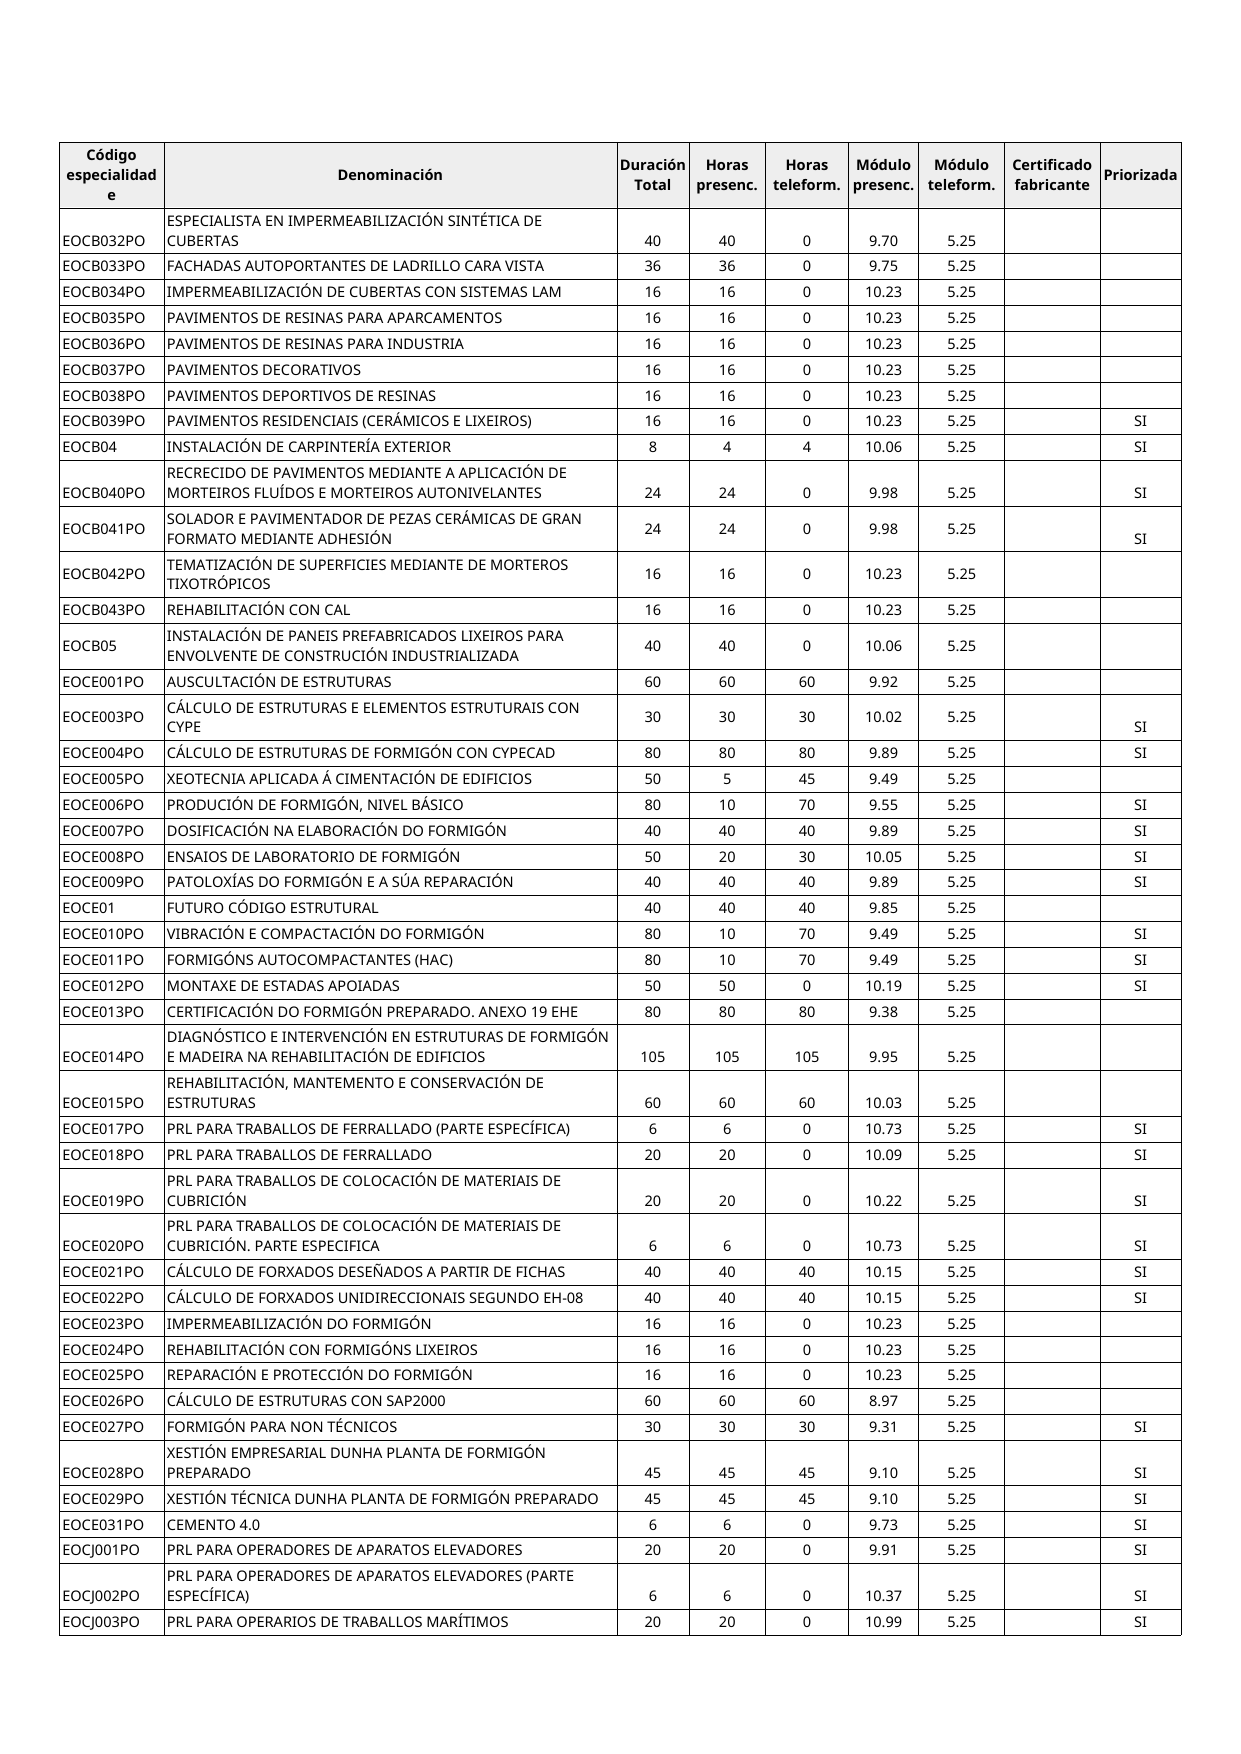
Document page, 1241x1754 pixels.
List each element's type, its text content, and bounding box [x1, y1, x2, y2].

table_cell EOCB043PO [60, 598, 164, 623]
table_cell EOCE006PO [60, 793, 164, 818]
table_cell [1005, 1117, 1100, 1142]
table_cell 0 [766, 1512, 848, 1537]
table_cell SI [1101, 870, 1181, 895]
table_cell XEOTECNIA APLICADA Á CIMENTACIÓN DE EDIFICIOS [165, 767, 617, 792]
table_header Duración Total [618, 143, 689, 207]
table_cell [1005, 1363, 1100, 1388]
table_header Horas teleform. [766, 143, 848, 207]
table_cell PRL PARA TRABALLOS DE FERRALLADO (PARTE ESPECÍFICA) [165, 1117, 617, 1142]
table_cell 80 [618, 1000, 689, 1024]
table_cell DOSIFICACIÓN NA ELABORACIÓN DO FORMIGÓN [165, 819, 617, 843]
table_cell 16 [690, 1363, 765, 1388]
table_cell SI [1101, 1564, 1181, 1609]
table_cell [1005, 870, 1100, 895]
table_cell 5,25 [919, 845, 1004, 869]
table_cell [1005, 845, 1100, 869]
table_cell EOCE019PO [60, 1169, 164, 1213]
table_cell EOCE003PO [60, 695, 164, 740]
table_cell 6 [690, 1117, 765, 1142]
table_cell [1005, 896, 1100, 921]
table_cell 6 [690, 1512, 765, 1537]
table_cell 9,10 [849, 1486, 918, 1511]
table_cell PRL PARA TRABALLOS DE FERRALLADO [165, 1143, 617, 1167]
table_cell [1101, 254, 1181, 279]
table_cell 0 [766, 280, 848, 305]
table_cell EOCE011PO [60, 948, 164, 973]
table_cell 9,95 [849, 1025, 918, 1070]
table_cell 16 [618, 383, 689, 408]
table_cell 5,25 [919, 1286, 1004, 1311]
table_cell [1101, 1000, 1181, 1024]
table_cell 5,25 [919, 332, 1004, 356]
table_cell FUTURO CÓDIGO ESTRUTURAL [165, 896, 617, 921]
table_cell 8 [618, 435, 689, 460]
table_cell 5,25 [919, 793, 1004, 818]
table_cell SI [1101, 1512, 1181, 1537]
table_cell 20 [618, 1143, 689, 1167]
table_cell 10,73 [849, 1214, 918, 1259]
table_cell PRL PARA OPERARIOS DE TRABALLOS MARÍTIMOS [165, 1610, 617, 1634]
table_cell [1101, 280, 1181, 305]
table_cell 0 [766, 1214, 848, 1259]
table_cell 30 [766, 695, 848, 740]
table_cell 10,02 [849, 695, 918, 740]
table_cell EOCE024PO [60, 1337, 164, 1362]
table_cell 5 [690, 767, 765, 792]
table_cell 10,23 [849, 357, 918, 382]
table_cell 0 [766, 1337, 848, 1362]
table_cell 6 [618, 1214, 689, 1259]
table_cell 45 [618, 1441, 689, 1485]
table_cell 5,25 [919, 552, 1004, 597]
table_cell 5,25 [919, 1441, 1004, 1485]
table_cell 5,25 [919, 598, 1004, 623]
table_cell 5,25 [919, 670, 1004, 694]
table_cell [1101, 598, 1181, 623]
table_cell EOCB041PO [60, 507, 164, 551]
table_cell [1005, 741, 1100, 766]
table_cell [1005, 1564, 1100, 1609]
table_cell 5,25 [919, 1260, 1004, 1285]
table_cell 80 [766, 741, 848, 766]
table_cell SI [1101, 948, 1181, 973]
table_cell 24 [690, 461, 765, 506]
table_cell 0 [766, 254, 848, 279]
table_cell 9,31 [849, 1415, 918, 1440]
table_cell 10,23 [849, 383, 918, 408]
table_cell 5,25 [919, 695, 1004, 740]
table_cell ENSAIOS DE LABORATORIO DE FORMIGÓN [165, 845, 617, 869]
table_cell SI [1101, 1441, 1181, 1485]
table_cell 60 [766, 670, 848, 694]
table_cell CERTIFICACIÓN DO FORMIGÓN PREPARADO. ANEXO 19 EHE [165, 1000, 617, 1024]
table_cell SI [1101, 1486, 1181, 1511]
table_cell 24 [690, 507, 765, 551]
table_cell PAVIMENTOS DE RESINAS PARA APARCAMENTOS [165, 306, 617, 331]
table_cell EOCE015PO [60, 1071, 164, 1116]
table_cell 16 [618, 280, 689, 305]
table_cell 4 [766, 435, 848, 460]
table_cell 80 [618, 793, 689, 818]
table_cell 30 [690, 1415, 765, 1440]
table_cell 5,25 [919, 357, 1004, 382]
table_cell 10,06 [849, 435, 918, 460]
table_cell 5,25 [919, 1512, 1004, 1537]
table_cell MONTAXE DE ESTADAS APOIADAS [165, 974, 617, 998]
table_cell [1005, 695, 1100, 740]
table_cell 5,25 [919, 1337, 1004, 1362]
table_cell 16 [690, 1337, 765, 1362]
table_cell 16 [690, 332, 765, 356]
table_cell 16 [618, 332, 689, 356]
table_cell 80 [690, 1000, 765, 1024]
table_cell 5,25 [919, 409, 1004, 434]
table_cell 40 [766, 1286, 848, 1311]
table_cell EOCE021PO [60, 1260, 164, 1285]
table_cell EOCB036PO [60, 332, 164, 356]
table_cell 10 [690, 922, 765, 947]
table_cell 60 [766, 1071, 848, 1116]
table_cell [1005, 1538, 1100, 1563]
table_cell SI [1101, 461, 1181, 506]
table_cell 9,75 [849, 254, 918, 279]
table_cell PAVIMENTOS DECORATIVOS [165, 357, 617, 382]
table_cell CÁLCULO DE FORXADOS UNIDIRECCIONAIS SEGUNDO EH-08 [165, 1286, 617, 1311]
table_cell 5,25 [919, 1610, 1004, 1634]
table_cell 45 [766, 1441, 848, 1485]
table_cell [1101, 624, 1181, 668]
table_cell 50 [618, 845, 689, 869]
table_cell DIAGNÓSTICO E INTERVENCIÓN EN ESTRUTURAS DE FORMIGÓN E MADEIRA NA REHABILITACIÓN DE EDIFICIOS [165, 1025, 617, 1070]
table_cell 0 [766, 624, 848, 668]
table_cell [1005, 1143, 1100, 1167]
table_cell [1101, 357, 1181, 382]
table_cell 0 [766, 306, 848, 331]
table_cell 30 [618, 695, 689, 740]
table_cell 45 [690, 1441, 765, 1485]
table_cell 24 [618, 507, 689, 551]
table_cell 6 [690, 1214, 765, 1259]
table_cell 70 [766, 922, 848, 947]
table_cell 10,23 [849, 409, 918, 434]
table_cell SI [1101, 1117, 1181, 1142]
table_cell 10 [690, 948, 765, 973]
table_cell 0 [766, 1610, 848, 1634]
table_cell FACHADAS AUTOPORTANTES DE LADRILLO CARA VISTA [165, 254, 617, 279]
table_cell 5,25 [919, 1389, 1004, 1414]
table_cell [1005, 1214, 1100, 1259]
table_cell 0 [766, 383, 848, 408]
table_cell EOCE022PO [60, 1286, 164, 1311]
table_cell SI [1101, 1286, 1181, 1311]
table_cell 16 [618, 306, 689, 331]
table_cell SI [1101, 974, 1181, 998]
table_cell 60 [766, 1389, 848, 1414]
table_cell 9,89 [849, 870, 918, 895]
table_cell 9,92 [849, 670, 918, 694]
table_cell 40 [766, 896, 848, 921]
table_cell [1005, 357, 1100, 382]
table_cell EOCB05 [60, 624, 164, 668]
table_cell 0 [766, 1169, 848, 1213]
table_cell 9,98 [849, 507, 918, 551]
table_cell 9,98 [849, 461, 918, 506]
table_cell 60 [618, 1389, 689, 1414]
table_cell EOCB035PO [60, 306, 164, 331]
table_cell [1005, 409, 1100, 434]
table_cell 9,89 [849, 819, 918, 843]
table_cell 10,99 [849, 1610, 918, 1634]
table_cell 16 [690, 409, 765, 434]
table_cell [1005, 974, 1100, 998]
table_cell CÁLCULO DE ESTRUTURAS CON SAP2000 [165, 1389, 617, 1414]
table_cell 5,25 [919, 922, 1004, 947]
table_cell [1005, 767, 1100, 792]
table_cell EOCE001PO [60, 670, 164, 694]
table_cell 10,09 [849, 1143, 918, 1167]
table_cell TEMATIZACIÓN DE SUPERFICIES MEDIANTE DE MORTEROS TIXOTRÓPICOS [165, 552, 617, 597]
table_cell 16 [690, 1312, 765, 1336]
table_cell REHABILITACIÓN, MANTEMENTO E CONSERVACIÓN DE ESTRUTURAS [165, 1071, 617, 1116]
table_cell EOCE009PO [60, 870, 164, 895]
table_cell VIBRACIÓN E COMPACTACIÓN DO FORMIGÓN [165, 922, 617, 947]
table_cell 0 [766, 1564, 848, 1609]
table_cell PATOLOXÍAS DO FORMIGÓN E A SÚA REPARACIÓN [165, 870, 617, 895]
table_cell 60 [618, 670, 689, 694]
table_cell EOCE012PO [60, 974, 164, 998]
table_cell 80 [618, 741, 689, 766]
table_cell 10,15 [849, 1286, 918, 1311]
table_cell [1101, 209, 1181, 253]
table_cell 105 [766, 1025, 848, 1070]
table_cell 50 [690, 974, 765, 998]
table_cell EOCE026PO [60, 1389, 164, 1414]
table_cell 0 [766, 1143, 848, 1167]
table_cell 0 [766, 209, 848, 253]
table_cell 5,25 [919, 974, 1004, 998]
table_cell 10,23 [849, 280, 918, 305]
table_cell REHABILITACIÓN CON CAL [165, 598, 617, 623]
table_cell REPARACIÓN E PROTECCIÓN DO FORMIGÓN [165, 1363, 617, 1388]
table_cell [1101, 383, 1181, 408]
table_cell [1005, 819, 1100, 843]
table_cell SI [1101, 507, 1181, 551]
table_cell 5,25 [919, 1564, 1004, 1609]
table_cell [1101, 1389, 1181, 1414]
table_header Código especialidade [60, 143, 164, 207]
table_cell 40 [690, 819, 765, 843]
table_cell 5,25 [919, 280, 1004, 305]
table_cell INSTALACIÓN DE PANEIS PREFABRICADOS LIXEIROS PARA ENVOLVENTE DE CONSTRUCIÓN INDUSTRIALIZADA [165, 624, 617, 668]
table_cell AUSCULTACIÓN DE ESTRUTURAS [165, 670, 617, 694]
table_cell EOCE010PO [60, 922, 164, 947]
table_cell 5,25 [919, 1117, 1004, 1142]
table_cell 60 [690, 1389, 765, 1414]
table_cell 50 [618, 974, 689, 998]
table_cell 9,49 [849, 922, 918, 947]
table_cell SI [1101, 1143, 1181, 1167]
table_cell 16 [690, 357, 765, 382]
table_cell 5,25 [919, 209, 1004, 253]
table_cell 16 [618, 1363, 689, 1388]
table_cell CEMENTO 4.0 [165, 1512, 617, 1537]
table_cell 60 [690, 670, 765, 694]
table_cell 40 [766, 1260, 848, 1285]
table_cell EOCE01 [60, 896, 164, 921]
table_cell 40 [690, 896, 765, 921]
table_cell 50 [618, 767, 689, 792]
table_header Módulo teleform. [919, 143, 1004, 207]
table_cell EOCE013PO [60, 1000, 164, 1024]
table_cell [1005, 598, 1100, 623]
table_cell EOCE008PO [60, 845, 164, 869]
table_cell 40 [618, 209, 689, 253]
table_cell EOCE018PO [60, 1143, 164, 1167]
table_cell SI [1101, 741, 1181, 766]
table_cell [1101, 670, 1181, 694]
table_cell [1101, 552, 1181, 597]
table_cell EOCB040PO [60, 461, 164, 506]
table_cell [1005, 670, 1100, 694]
table_cell EOCB04 [60, 435, 164, 460]
table_cell 16 [690, 280, 765, 305]
table_cell 10,23 [849, 306, 918, 331]
table_cell 40 [690, 1260, 765, 1285]
table_cell PRL PARA OPERADORES DE APARATOS ELEVADORES [165, 1538, 617, 1563]
table_cell [1005, 624, 1100, 668]
table_cell [1005, 922, 1100, 947]
table_cell 5,25 [919, 383, 1004, 408]
table_cell 10,23 [849, 1312, 918, 1336]
table_cell [1005, 1071, 1100, 1116]
table_cell 40 [766, 870, 848, 895]
table_cell 40 [618, 624, 689, 668]
table_cell [1005, 1415, 1100, 1440]
table_cell PAVIMENTOS DEPORTIVOS DE RESINAS [165, 383, 617, 408]
table_cell EOCB032PO [60, 209, 164, 253]
table_cell 0 [766, 1538, 848, 1563]
table_cell 5,25 [919, 767, 1004, 792]
table_cell 0 [766, 357, 848, 382]
table_cell [1005, 280, 1100, 305]
table_cell [1005, 507, 1100, 551]
table_cell CÁLCULO DE ESTRUTURAS E ELEMENTOS ESTRUTURAIS CON CYPE [165, 695, 617, 740]
table_cell SI [1101, 1169, 1181, 1213]
table_cell 9,10 [849, 1441, 918, 1485]
table_cell 20 [618, 1610, 689, 1634]
table_cell 45 [766, 1486, 848, 1511]
table_cell SI [1101, 695, 1181, 740]
table_cell [1101, 1363, 1181, 1388]
table_cell [1005, 793, 1100, 818]
table_cell 40 [618, 819, 689, 843]
table_cell PRL PARA TRABALLOS DE COLOCACIÓN DE MATERIAIS DE CUBRICIÓN [165, 1169, 617, 1213]
table_cell 10,19 [849, 974, 918, 998]
table_cell 0 [766, 552, 848, 597]
table_cell 20 [690, 845, 765, 869]
table_cell 9,55 [849, 793, 918, 818]
table_cell 9,91 [849, 1538, 918, 1563]
table_cell 5,25 [919, 1025, 1004, 1070]
table_cell 16 [618, 1337, 689, 1362]
table_cell EOCE007PO [60, 819, 164, 843]
table_cell 0 [766, 409, 848, 434]
table_cell EOCE004PO [60, 741, 164, 766]
table_cell 80 [690, 741, 765, 766]
table_cell 45 [766, 767, 848, 792]
table_cell 8,97 [849, 1389, 918, 1414]
table_cell 10,23 [849, 598, 918, 623]
table_cell EOCJ001PO [60, 1538, 164, 1563]
table_cell [1005, 461, 1100, 506]
table_cell 5,25 [919, 870, 1004, 895]
table_cell SI [1101, 793, 1181, 818]
table_cell 10 [690, 793, 765, 818]
table_cell 5,25 [919, 1363, 1004, 1388]
table_cell 10,06 [849, 624, 918, 668]
table_cell 16 [618, 598, 689, 623]
table_cell [1101, 1071, 1181, 1116]
table_cell 40 [618, 1286, 689, 1311]
table_cell 45 [618, 1486, 689, 1511]
table_cell 5,25 [919, 1071, 1004, 1116]
table_cell SI [1101, 1415, 1181, 1440]
table_cell 0 [766, 974, 848, 998]
table_cell 16 [690, 598, 765, 623]
table_cell SI [1101, 1538, 1181, 1563]
table_cell EOCB039PO [60, 409, 164, 434]
table_cell 9,89 [849, 741, 918, 766]
table_cell [1005, 1169, 1100, 1213]
table_cell [1005, 332, 1100, 356]
table_cell 16 [618, 409, 689, 434]
table_cell 0 [766, 332, 848, 356]
table_cell 16 [618, 552, 689, 597]
table_cell [1101, 1025, 1181, 1070]
table_cell 20 [690, 1538, 765, 1563]
table_cell EOCE028PO [60, 1441, 164, 1485]
table_cell 5,25 [919, 1538, 1004, 1563]
table_cell [1005, 1000, 1100, 1024]
table_cell 45 [690, 1486, 765, 1511]
table_cell 0 [766, 1312, 848, 1336]
table_cell [1005, 1441, 1100, 1485]
table_cell 30 [766, 845, 848, 869]
table_cell [1005, 1389, 1100, 1414]
table_cell 20 [618, 1538, 689, 1563]
table_cell 5,25 [919, 1169, 1004, 1213]
table_cell 40 [690, 870, 765, 895]
table_cell [1005, 1312, 1100, 1336]
table_cell 36 [690, 254, 765, 279]
table_cell 9,70 [849, 209, 918, 253]
table_cell 0 [766, 507, 848, 551]
table_cell SI [1101, 922, 1181, 947]
table_cell XESTIÓN TÉCNICA DUNHA PLANTA DE FORMIGÓN PREPARADO [165, 1486, 617, 1511]
table_cell 10,05 [849, 845, 918, 869]
table_cell 80 [766, 1000, 848, 1024]
table_cell PRL PARA OPERADORES DE APARATOS ELEVADORES (PARTE ESPECÍFICA) [165, 1564, 617, 1609]
table_cell 5,25 [919, 1486, 1004, 1511]
table_cell 30 [766, 1415, 848, 1440]
table_cell 10,23 [849, 552, 918, 597]
table_cell [1005, 435, 1100, 460]
table_cell 6 [618, 1117, 689, 1142]
table_cell 6 [618, 1564, 689, 1609]
table_cell 5,25 [919, 1143, 1004, 1167]
table_cell [1101, 896, 1181, 921]
table_cell 0 [766, 598, 848, 623]
table_cell 16 [618, 357, 689, 382]
table_cell 4 [690, 435, 765, 460]
table_cell 6 [618, 1512, 689, 1537]
table_cell CÁLCULO DE FORXADOS DESEÑADOS A PARTIR DE FICHAS [165, 1260, 617, 1285]
table_cell 10,23 [849, 1363, 918, 1388]
table_cell 36 [618, 254, 689, 279]
table_cell SI [1101, 1260, 1181, 1285]
table_cell [1005, 1260, 1100, 1285]
table_cell 5,25 [919, 254, 1004, 279]
table_cell 6 [690, 1564, 765, 1609]
table_cell EOCE014PO [60, 1025, 164, 1070]
table_cell SI [1101, 435, 1181, 460]
table_cell IMPERMEABILIZACIÓN DE CUBERTAS CON SISTEMAS LAM [165, 280, 617, 305]
table_cell 5,25 [919, 461, 1004, 506]
table_cell 40 [690, 209, 765, 253]
table_cell SOLADOR E PAVIMENTADOR DE PEZAS CERÁMICAS DE GRAN FORMATO MEDIANTE ADHESIÓN [165, 507, 617, 551]
table_cell 5,25 [919, 896, 1004, 921]
table_header Denominación [165, 143, 617, 207]
table_cell PRL PARA TRABALLOS DE COLOCACIÓN DE MATERIAIS DE CUBRICIÓN. PARTE ESPECIFICA [165, 1214, 617, 1259]
table_cell [1101, 767, 1181, 792]
table_cell 16 [690, 306, 765, 331]
table_cell EOCJ002PO [60, 1564, 164, 1609]
table_cell 5,25 [919, 306, 1004, 331]
table_cell 40 [690, 624, 765, 668]
table_cell FORMIGÓNS AUTOCOMPACTANTES (HAC) [165, 948, 617, 973]
table_cell 5,25 [919, 435, 1004, 460]
table_cell [1101, 1312, 1181, 1336]
table_cell 40 [618, 896, 689, 921]
table_cell [1101, 306, 1181, 331]
table_cell 9,49 [849, 767, 918, 792]
table_cell 20 [690, 1169, 765, 1213]
table_cell 24 [618, 461, 689, 506]
table_cell SI [1101, 1214, 1181, 1259]
table_cell [1005, 1025, 1100, 1070]
table_cell [1005, 306, 1100, 331]
table_header Certificado fabricante [1005, 143, 1100, 207]
table_cell EOCE029PO [60, 1486, 164, 1511]
table_cell 10,23 [849, 332, 918, 356]
table_cell PAVIMENTOS DE RESINAS PARA INDUSTRIA [165, 332, 617, 356]
table_cell EOCE020PO [60, 1214, 164, 1259]
table_cell 40 [618, 870, 689, 895]
table_cell [1005, 552, 1100, 597]
table_header Módulo presenc. [849, 143, 918, 207]
table_cell 60 [690, 1071, 765, 1116]
table_cell 40 [766, 819, 848, 843]
table_cell 30 [690, 695, 765, 740]
table_cell 5,25 [919, 819, 1004, 843]
table_cell EOCB034PO [60, 280, 164, 305]
table_cell EOCB038PO [60, 383, 164, 408]
table_cell 60 [618, 1071, 689, 1116]
table_cell XESTIÓN EMPRESARIAL DUNHA PLANTA DE FORMIGÓN PREPARADO [165, 1441, 617, 1485]
table_cell REHABILITACIÓN CON FORMIGÓNS LIXEIROS [165, 1337, 617, 1362]
table_cell 0 [766, 461, 848, 506]
table_cell 10,37 [849, 1564, 918, 1609]
table_cell EOCE025PO [60, 1363, 164, 1388]
table_cell 20 [690, 1143, 765, 1167]
table_cell 5,25 [919, 507, 1004, 551]
table_cell 10,15 [849, 1260, 918, 1285]
table_cell 0 [766, 1363, 848, 1388]
table_cell 80 [618, 922, 689, 947]
table_cell EOCB033PO [60, 254, 164, 279]
table_cell 20 [690, 1610, 765, 1634]
table_cell SI [1101, 409, 1181, 434]
table_cell 105 [690, 1025, 765, 1070]
table_cell [1005, 948, 1100, 973]
table_cell PAVIMENTOS RESIDENCIAIS (CERÁMICOS E LIXEIROS) [165, 409, 617, 434]
table_cell EOCB042PO [60, 552, 164, 597]
table_cell 5,25 [919, 948, 1004, 973]
table_header Horas presenc. [690, 143, 765, 207]
table_cell 9,49 [849, 948, 918, 973]
table_cell EOCE005PO [60, 767, 164, 792]
table_cell [1005, 1337, 1100, 1362]
table_cell 80 [618, 948, 689, 973]
table_cell SI [1101, 845, 1181, 869]
table_cell [1101, 332, 1181, 356]
table_cell 9,85 [849, 896, 918, 921]
table_cell 20 [618, 1169, 689, 1213]
table_cell 10,22 [849, 1169, 918, 1213]
table_cell EOCJ003PO [60, 1610, 164, 1634]
table_cell 9,73 [849, 1512, 918, 1537]
table_cell EOCE023PO [60, 1312, 164, 1336]
table_cell [1005, 1486, 1100, 1511]
table_cell 16 [690, 383, 765, 408]
table_cell [1005, 1610, 1100, 1634]
table_cell 5,25 [919, 1415, 1004, 1440]
table_cell EOCE027PO [60, 1415, 164, 1440]
table_cell 5,25 [919, 1000, 1004, 1024]
table_cell EOCE017PO [60, 1117, 164, 1142]
table_cell 5,25 [919, 1312, 1004, 1336]
table_cell 30 [618, 1415, 689, 1440]
table_cell IMPERMEABILIZACIÓN DO FORMIGÓN [165, 1312, 617, 1336]
table_cell 40 [618, 1260, 689, 1285]
table_cell [1005, 254, 1100, 279]
table_cell RECRECIDO DE PAVIMENTOS MEDIANTE A APLICACIÓN DE MORTEIROS FLUÍDOS E MORTEIROS AUTONIVELANTES [165, 461, 617, 506]
table_cell [1005, 1286, 1100, 1311]
table_cell [1005, 383, 1100, 408]
table_cell INSTALACIÓN DE CARPINTERÍA EXTERIOR [165, 435, 617, 460]
table_cell 10,23 [849, 1337, 918, 1362]
table_cell FORMIGÓN PARA NON TÉCNICOS [165, 1415, 617, 1440]
table_header Priorizada [1101, 143, 1181, 207]
table_cell SI [1101, 1610, 1181, 1634]
table_cell 70 [766, 793, 848, 818]
table_cell 105 [618, 1025, 689, 1070]
table_cell 5,25 [919, 1214, 1004, 1259]
table_cell 5,25 [919, 624, 1004, 668]
table_cell CÁLCULO DE ESTRUTURAS DE FORMIGÓN CON CYPECAD [165, 741, 617, 766]
table_cell EOCE031PO [60, 1512, 164, 1537]
table_cell SI [1101, 819, 1181, 843]
table_cell 16 [618, 1312, 689, 1336]
table_cell ESPECIALISTA EN IMPERMEABILIZACIÓN SINTÉTICA DE CUBERTAS [165, 209, 617, 253]
table_cell 9,38 [849, 1000, 918, 1024]
table_cell [1101, 1337, 1181, 1362]
table_cell [1005, 209, 1100, 253]
table_cell EOCB037PO [60, 357, 164, 382]
table_cell 5,25 [919, 741, 1004, 766]
table_cell 70 [766, 948, 848, 973]
table_cell 10,03 [849, 1071, 918, 1116]
table_cell [1005, 1512, 1100, 1537]
table_cell 16 [690, 552, 765, 597]
table_cell PRODUCIÓN DE FORMIGÓN, NIVEL BÁSICO [165, 793, 617, 818]
table_cell 40 [690, 1286, 765, 1311]
table_cell 0 [766, 1117, 848, 1142]
table_cell 10,73 [849, 1117, 918, 1142]
